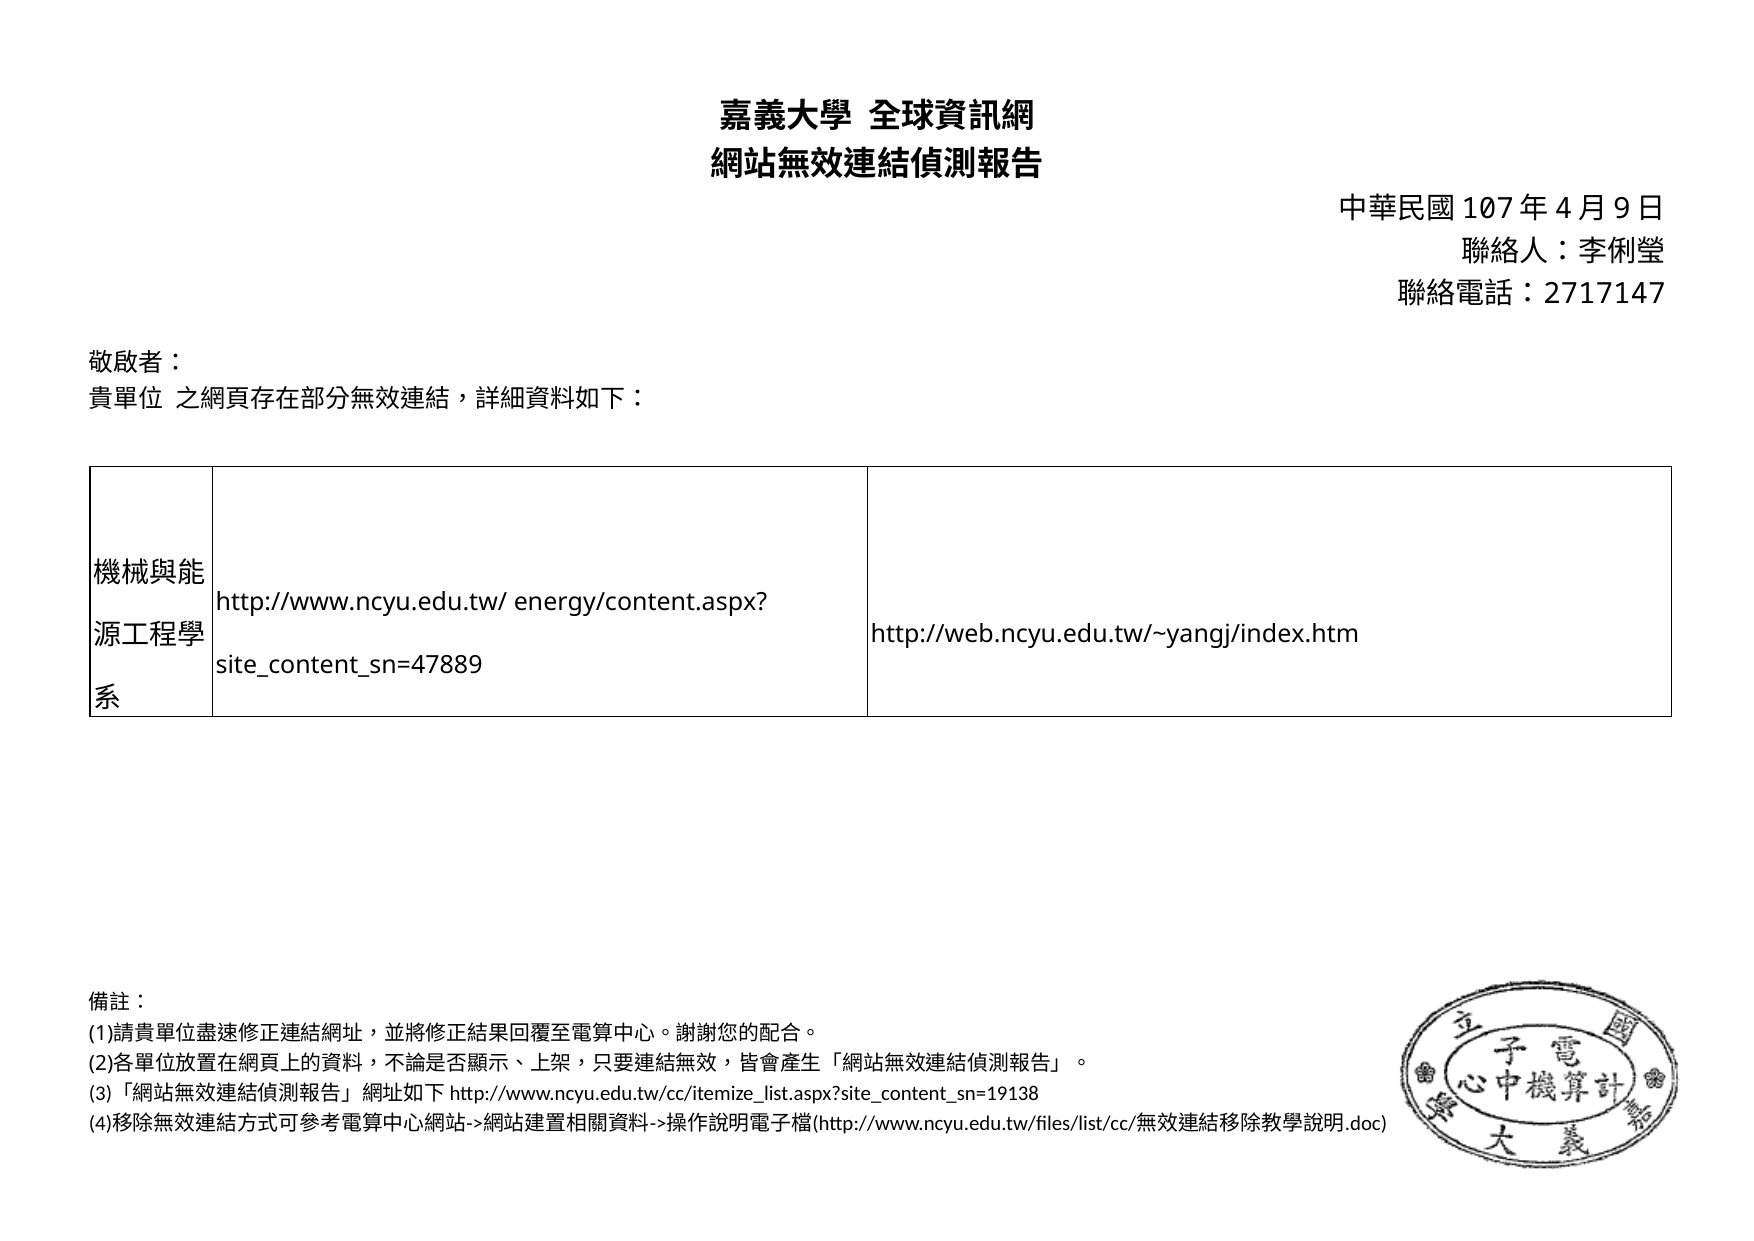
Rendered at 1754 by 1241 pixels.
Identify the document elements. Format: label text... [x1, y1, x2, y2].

table_cell http://web.ncyu.edu.tw/~yangj/index.htm [868, 467, 1671, 716]
table_cell 機械與能源工程學系 [91, 467, 212, 716]
table_cell http://www.ncyu.edu.tw/ energy/content.aspx?site_content_sn=47889 [213, 467, 867, 716]
